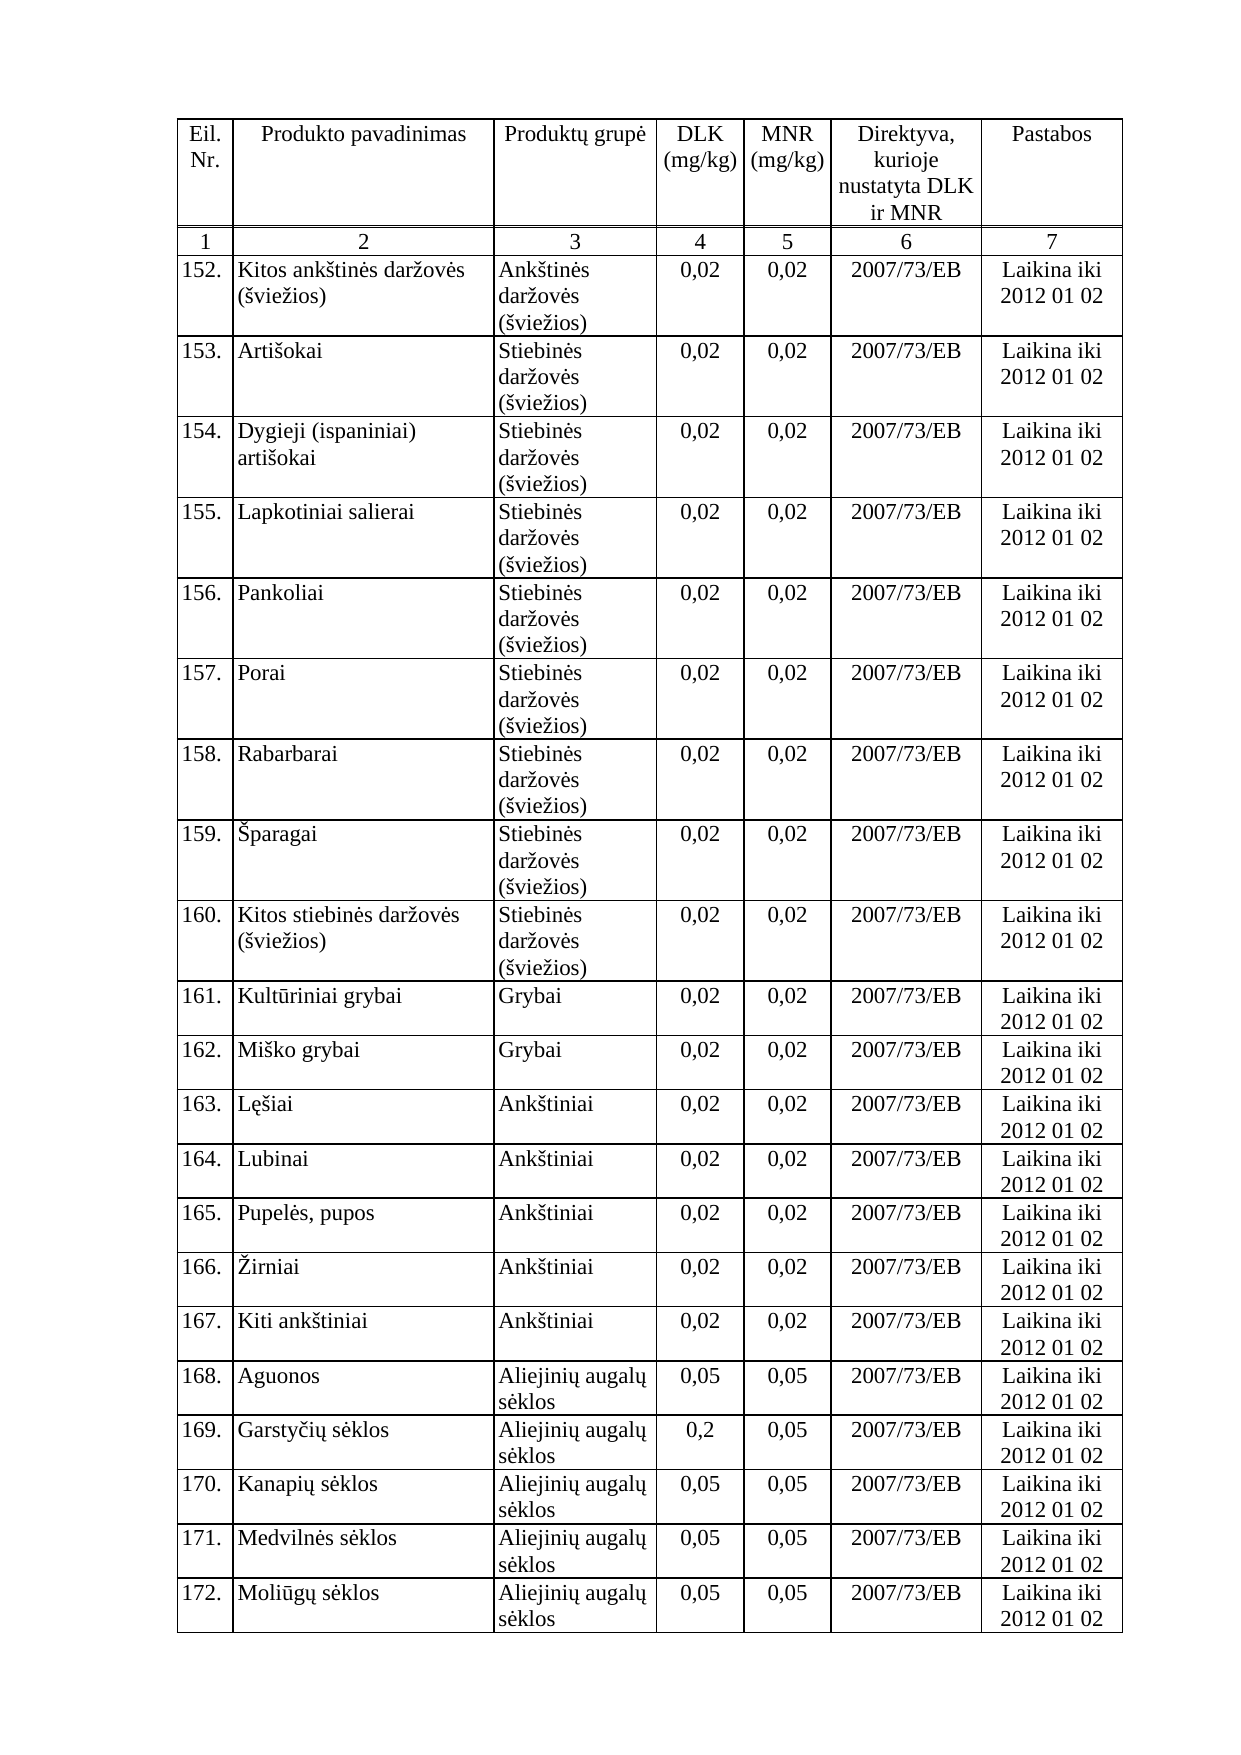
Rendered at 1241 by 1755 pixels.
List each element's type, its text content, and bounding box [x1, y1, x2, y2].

table_cell Laikina iki 2012 01 02 [982, 256, 1122, 335]
table_cell 0,02 [657, 1199, 743, 1252]
table_cell 0,05 [745, 1416, 830, 1469]
table_cell 2007/73/EB [832, 982, 981, 1034]
table_cell 0,02 [657, 1145, 743, 1197]
table_cell 156. [178, 579, 232, 658]
table_cell Lęšiai [234, 1090, 493, 1143]
table_cell 0,02 [657, 337, 743, 416]
table_cell 2007/73/EB [832, 1253, 981, 1306]
table_header Pastabos [982, 120, 1122, 225]
table_cell 166. [178, 1253, 232, 1306]
table_cell Ankštiniai [495, 1199, 656, 1252]
table_cell 0,02 [745, 337, 830, 416]
table_cell 154. [178, 417, 232, 496]
table_cell 0,02 [745, 1199, 830, 1252]
table_cell 0,02 [657, 256, 743, 335]
table_cell Pankoliai [234, 579, 493, 658]
table_cell Lubinai [234, 1145, 493, 1197]
table_cell 2007/73/EB [832, 498, 981, 577]
table_cell 167. [178, 1307, 232, 1360]
table_cell 0,05 [657, 1362, 743, 1414]
table_cell 0,05 [657, 1470, 743, 1523]
table_cell 2007/73/EB [832, 1579, 981, 1631]
table_cell 2007/73/EB [832, 821, 981, 899]
table_cell Laikina iki 2012 01 02 [982, 498, 1122, 577]
table_cell 0,02 [657, 740, 743, 819]
table_cell 0,02 [657, 901, 743, 980]
table_cell 164. [178, 1145, 232, 1197]
table_cell 0,02 [745, 740, 830, 819]
table_cell 0,02 [745, 659, 830, 738]
table_cell Kultūriniai grybai [234, 982, 493, 1034]
table_cell 2007/73/EB [832, 337, 981, 416]
table_cell 158. [178, 740, 232, 819]
table_cell 169. [178, 1416, 232, 1469]
table_cell 0,02 [745, 417, 830, 496]
table_cell Medvilnės sėklos [234, 1525, 493, 1577]
table_cell 2007/73/EB [832, 1036, 981, 1089]
table_cell 2007/73/EB [832, 659, 981, 738]
table_cell 0,02 [657, 821, 743, 899]
table_cell 0,02 [745, 498, 830, 577]
table_cell Kiti ankštiniai [234, 1307, 493, 1360]
table_cell 165. [178, 1199, 232, 1252]
table_cell 160. [178, 901, 232, 980]
table_cell Kanapių sėklos [234, 1470, 493, 1523]
table_cell Aguonos [234, 1362, 493, 1414]
table_header Eil. Nr. [178, 120, 232, 225]
table_cell Lapkotiniai salierai [234, 498, 493, 577]
table_cell Laikina iki 2012 01 02 [982, 417, 1122, 496]
table_cell Ankštiniai [495, 1145, 656, 1197]
table_cell Moliūgų sėklos [234, 1579, 493, 1631]
table_cell Dygieji (ispaniniai) artišokai [234, 417, 493, 496]
table_cell Ankštiniai [495, 1307, 656, 1360]
table_cell 172. [178, 1579, 232, 1631]
table_cell Ankštiniai [495, 1090, 656, 1143]
table_cell 0,2 [657, 1416, 743, 1469]
table_cell Grybai [495, 982, 656, 1034]
table_cell 159. [178, 821, 232, 899]
table_cell 2007/73/EB [832, 1525, 981, 1577]
table_cell 0,05 [745, 1470, 830, 1523]
table_cell 2007/73/EB [832, 1090, 981, 1143]
table_cell Laikina iki 2012 01 02 [982, 579, 1122, 658]
table_cell 0,02 [657, 1036, 743, 1089]
table_cell 162. [178, 1036, 232, 1089]
table_cell 171. [178, 1525, 232, 1577]
table_cell 0,02 [657, 982, 743, 1034]
table_cell 0,02 [745, 256, 830, 335]
table_cell 2007/73/EB [832, 1307, 981, 1360]
table_cell 2007/73/EB [832, 901, 981, 980]
table_cell 0,02 [657, 417, 743, 496]
table_cell 153. [178, 337, 232, 416]
table_cell 7 [982, 228, 986, 254]
table_cell 2007/73/EB [832, 1362, 981, 1414]
table_cell 168. [178, 1362, 232, 1414]
table_cell Garstyčių sėklos [234, 1416, 493, 1469]
table_cell 2007/73/EB [832, 1470, 981, 1523]
table_cell 163. [178, 1090, 232, 1143]
table_cell 157. [178, 659, 232, 738]
table_cell Kitos stiebinės daržovės (šviežios) [234, 901, 493, 980]
table_cell 0,02 [745, 821, 830, 899]
table_cell 0,05 [745, 1525, 830, 1577]
table_cell Laikina iki 2012 01 02 [982, 901, 1122, 980]
table_cell Rabarbarai [234, 740, 493, 819]
table_cell Kitos ankštinės daržovės (šviežios) [234, 256, 493, 335]
table_cell 0,02 [745, 1253, 830, 1306]
table_cell Laikina iki 2012 01 02 [982, 337, 1122, 416]
table_cell Ankštiniai [495, 1253, 656, 1306]
table_cell Laikina iki 2012 01 02 [982, 659, 1122, 738]
table_cell Laikina iki 2012 01 02 [982, 740, 1122, 819]
table_cell 2007/73/EB [832, 579, 981, 658]
table_cell 0,02 [745, 901, 830, 980]
table_cell 0,02 [657, 498, 743, 577]
table_cell 2007/73/EB [832, 256, 981, 335]
table_cell 7 [1118, 228, 1122, 254]
table_header Produkto pavadinimas [234, 120, 493, 225]
table_cell 161. [178, 982, 232, 1034]
table_cell Artišokai [234, 337, 493, 416]
table_cell Šparagai [234, 821, 493, 899]
table_cell 0,05 [657, 1525, 743, 1577]
table_cell Porai [234, 659, 493, 738]
table_cell 0,02 [745, 579, 830, 658]
table_cell 0,02 [657, 579, 743, 658]
table_cell 2007/73/EB [832, 1199, 981, 1252]
table_cell 0,05 [745, 1362, 830, 1414]
table_header Produktų grupė [495, 120, 656, 225]
table_cell 152. [178, 256, 232, 335]
table_cell 0,05 [745, 1579, 830, 1631]
table_cell 170. [178, 1470, 232, 1523]
table_cell 0,02 [657, 1253, 743, 1306]
table_cell 0,02 [657, 1307, 743, 1360]
table_cell 0,02 [657, 659, 743, 738]
table_cell 0,02 [745, 1145, 830, 1197]
table_cell 2007/73/EB [832, 1145, 981, 1197]
table_cell Grybai [495, 1036, 656, 1089]
table_cell 0,02 [745, 982, 830, 1034]
table_header MNR (mg/kg) [745, 120, 830, 225]
table_cell 2007/73/EB [832, 417, 981, 496]
table_cell 2007/73/EB [832, 740, 981, 819]
table_header DLK (mg/kg) [657, 120, 743, 225]
table_cell 0,02 [657, 1090, 743, 1143]
table_cell 4 [657, 228, 661, 254]
table_cell 3 [652, 228, 656, 254]
table_cell Miško grybai [234, 1036, 493, 1089]
table_cell Pupelės, pupos [234, 1199, 493, 1252]
table_cell 155. [178, 498, 232, 577]
table_cell 6 [977, 228, 981, 254]
table_cell 0,02 [745, 1090, 830, 1143]
table_cell Laikina iki 2012 01 02 [982, 821, 1122, 899]
table_cell 0,05 [657, 1579, 743, 1631]
table_cell 0,02 [745, 1036, 830, 1089]
table_cell 0,02 [745, 1307, 830, 1360]
table_cell Žirniai [234, 1253, 493, 1306]
table_cell 2007/73/EB [832, 1416, 981, 1469]
